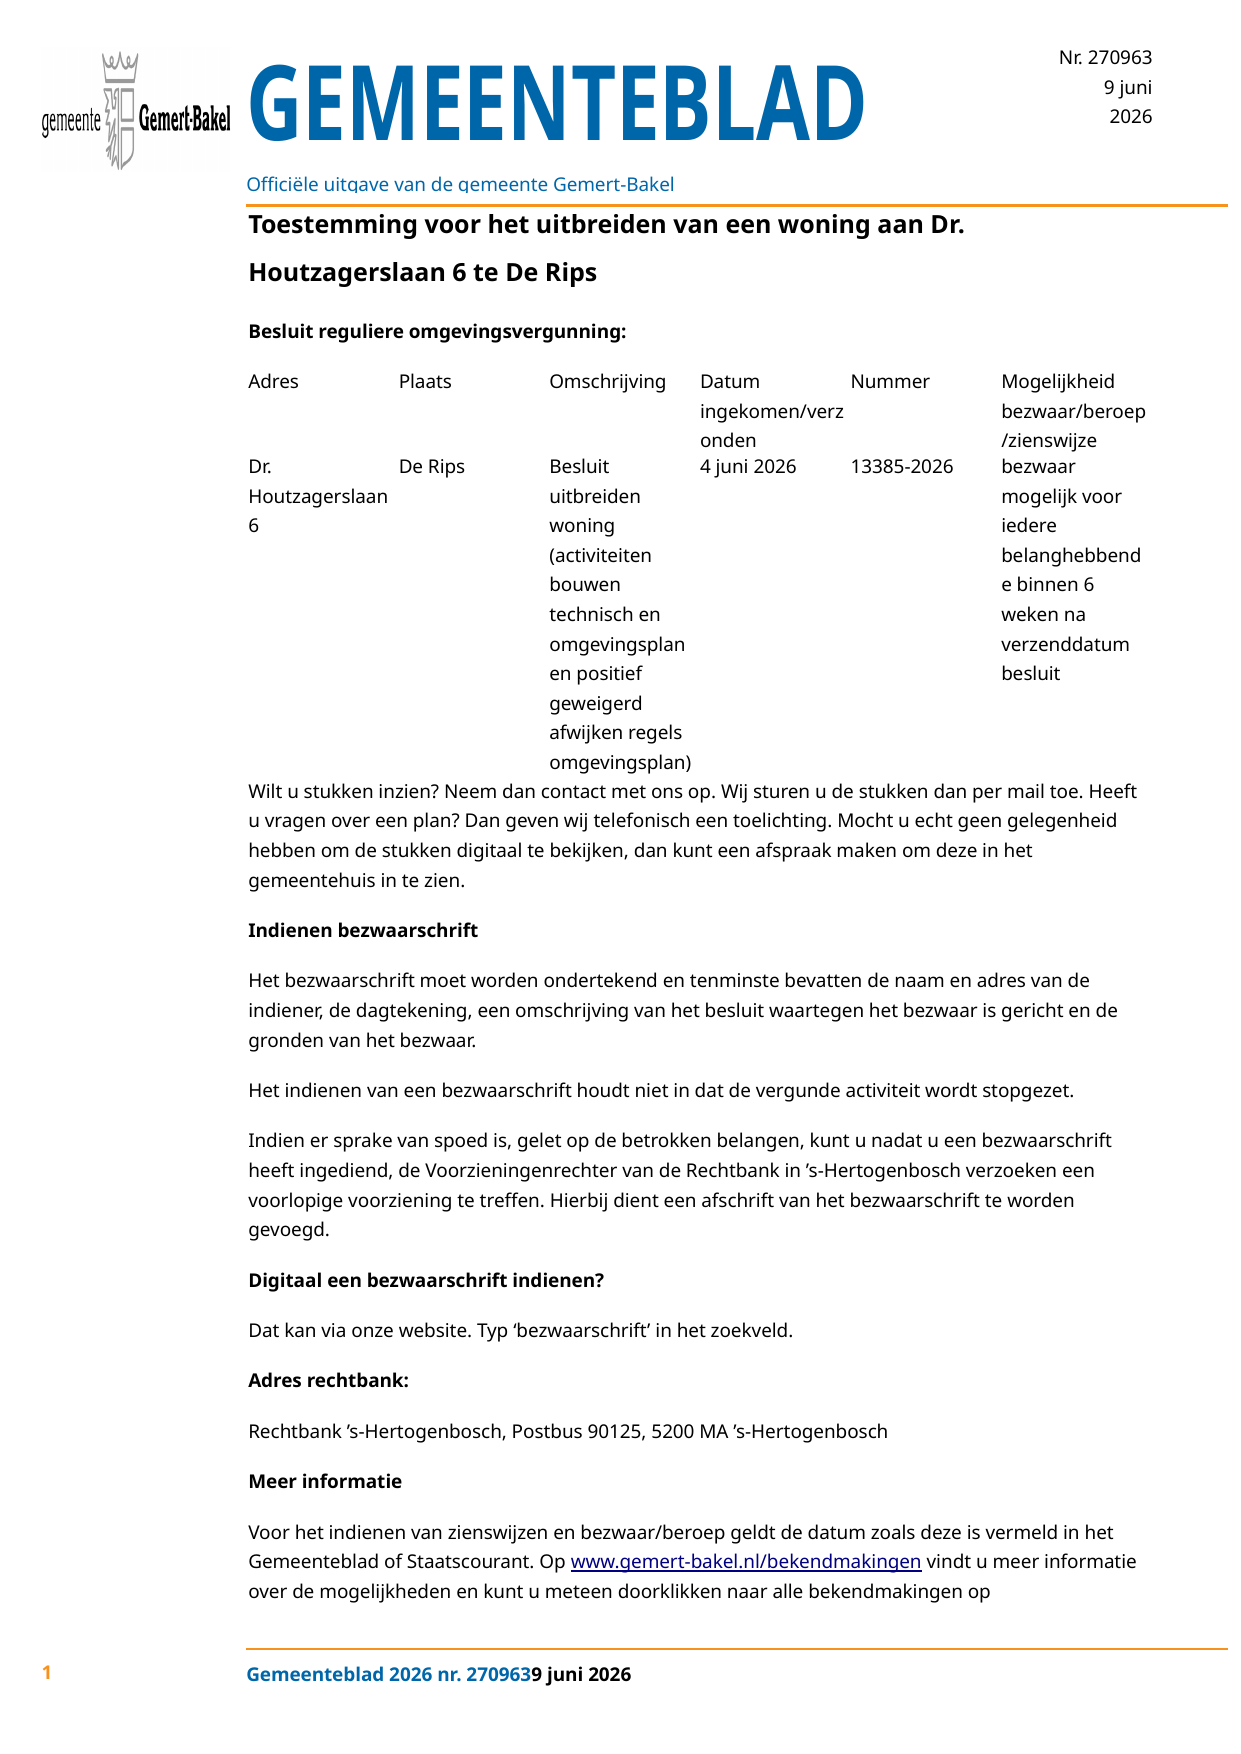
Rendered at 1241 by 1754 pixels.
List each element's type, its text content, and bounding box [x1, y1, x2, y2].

table_header Nummer [850, 369, 1001, 453]
text Indien er sprake van spoed is, gelet op de betrokken belangen, kunt u nadat u een bezwaarschrift heeft ingediend, de Voorzieningenrechter van de Rechtbank in ’s-Hertogenbosch verzoeken een voorlopige voorziening te treffen. Hierbij dient een afschrift van het bezwaarschrift te worden gevoegd. [248, 1128, 1152, 1242]
text Digitaal een bezwaarschrift indienen? [248, 1267, 1152, 1293]
text Dat kan via onze website. Typ ‘bezwaarschrift’ in het zoekveld. [248, 1317, 1152, 1343]
text Adres rechtbank: [248, 1368, 1152, 1393]
table_header Mogelijkheid bezwaar/beroep/zienswijze [1001, 369, 1152, 453]
table_cell Dr. Houtzagerslaan 6 [248, 453, 398, 775]
table_header Datum ingekomen/verzonden [700, 369, 850, 453]
table_header Adres [248, 369, 398, 453]
table_cell 13385-2026 [850, 453, 1001, 775]
text Voor het indienen van zienswijzen en bezwaar/beroep geldt de datum zoals deze is vermeld in het Gemeenteblad of Staatscourant. Op www.gemert-bakel.nl/bekendmakingen vindt u meer informatie over de mogelijkheden en kunt u meteen doorklikken naar alle bekendmakingen op [248, 1519, 1152, 1604]
table_cell Besluit uitbreiden woning (activiteiten bouwen technisch en omgevingsplan en positief geweigerd afwijken regels omgevingsplan) [549, 453, 700, 775]
table_cell 4 juni 2026 [700, 453, 850, 775]
text Besluit reguliere omgevingsvergunning: [248, 318, 1152, 344]
text Wilt u stukken inzien? Neem dan contact met ons op. Wij sturen u de stukken dan per mail toe. Heeft u vragen over een plan? Dan geven wij telefonisch een toelichting. Mocht u echt geen gelegenheid hebben om de stukken digitaal te bekijken, dan kunt een afspraak maken om deze in het gemeentehuis in te zien. [248, 778, 1152, 893]
text Meer informatie [248, 1468, 1152, 1494]
text Rechtbank ’s-Hertogenbosch, Postbus 90125, 5200 MA ’s-Hertogenbosch [248, 1418, 1152, 1444]
text Het indienen van een bezwaarschrift houdt niet in dat de vergunde activiteit wordt stopgezet. [248, 1077, 1152, 1103]
text Indienen bezwaarschrift [248, 917, 1152, 943]
text Toestemming voor het uitbreiden van een woning aan Dr. Houtzagerslaan 6 te De Rips [248, 207, 1152, 288]
text Het bezwaarschrift moet worden ondertekend en tenminste bevatten de naam en adres van de indiener, de dagtekening, een omschrijving van het besluit waartegen het bezwaar is gericht en de gronden van het bezwaar. [248, 968, 1152, 1053]
table_header Omschrijving [549, 369, 700, 453]
table_cell De Rips [399, 453, 549, 775]
picture [41, 47, 231, 172]
table_cell bezwaar mogelijk voor iedere belanghebbende binnen 6 weken na verzenddatum besluit [1001, 453, 1152, 775]
table_header Plaats [399, 369, 549, 453]
